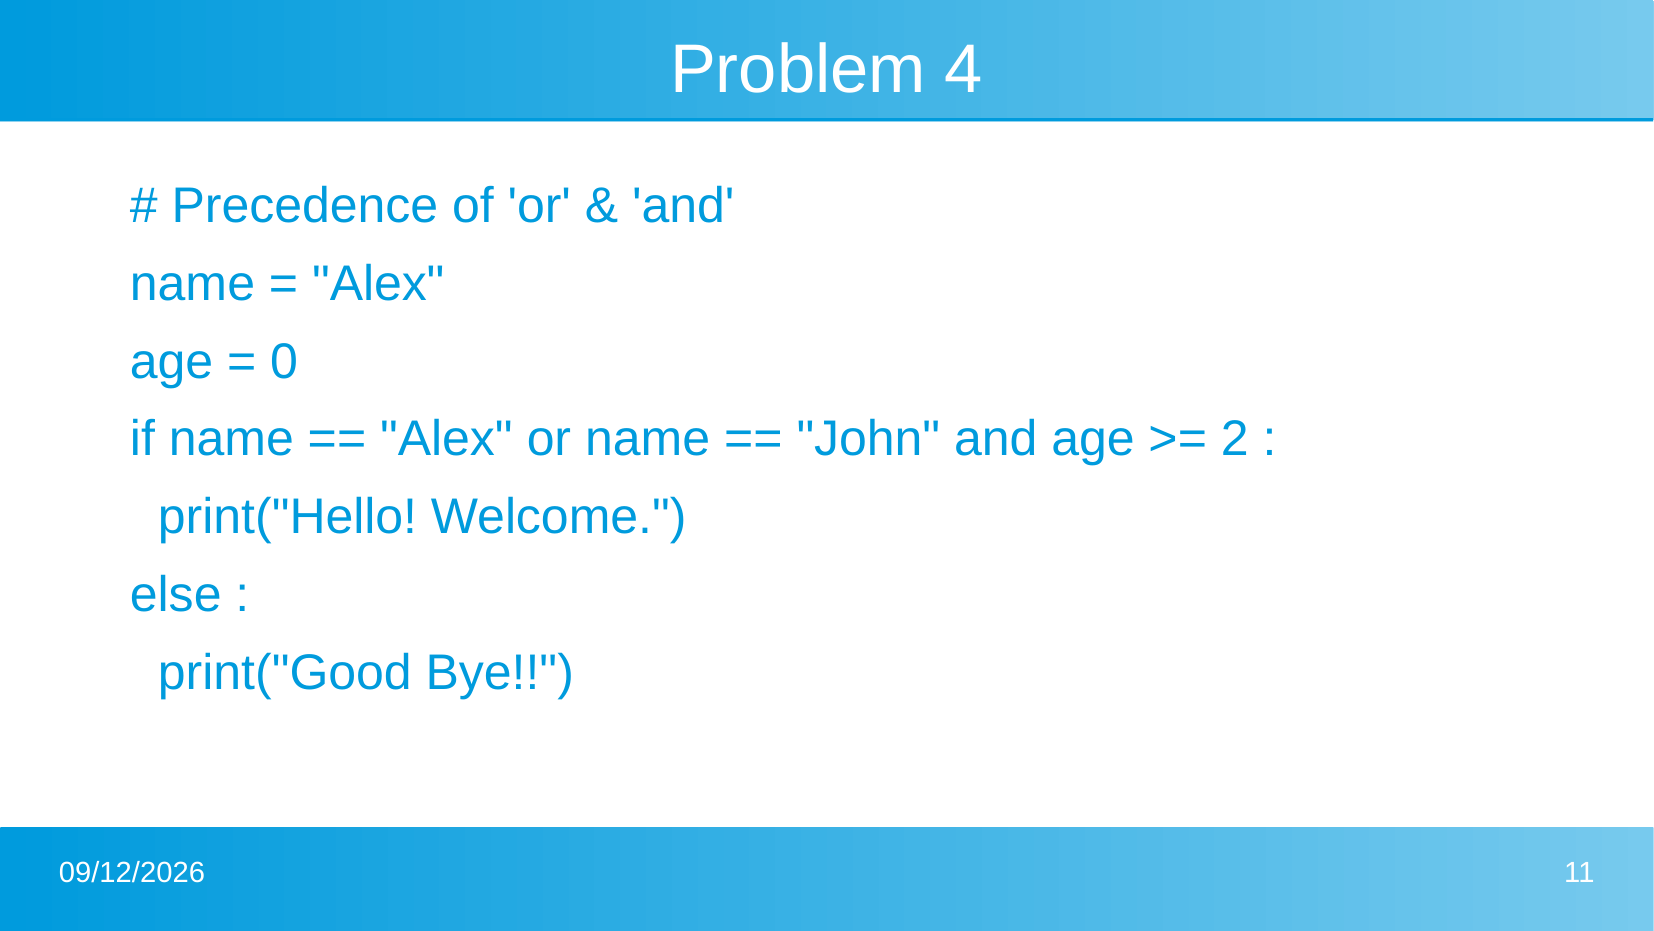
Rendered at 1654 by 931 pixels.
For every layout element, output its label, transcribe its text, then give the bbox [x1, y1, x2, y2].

list # Precedence of 'or' & 'and' name = "Alex" age = 0 if name == "Alex" or name == "John" and age >= 2 : print("Hello! Welcome.") else : print("Good Bye!!") [59, 177, 1595, 768]
title Problem 4 [59, 29, 1595, 108]
